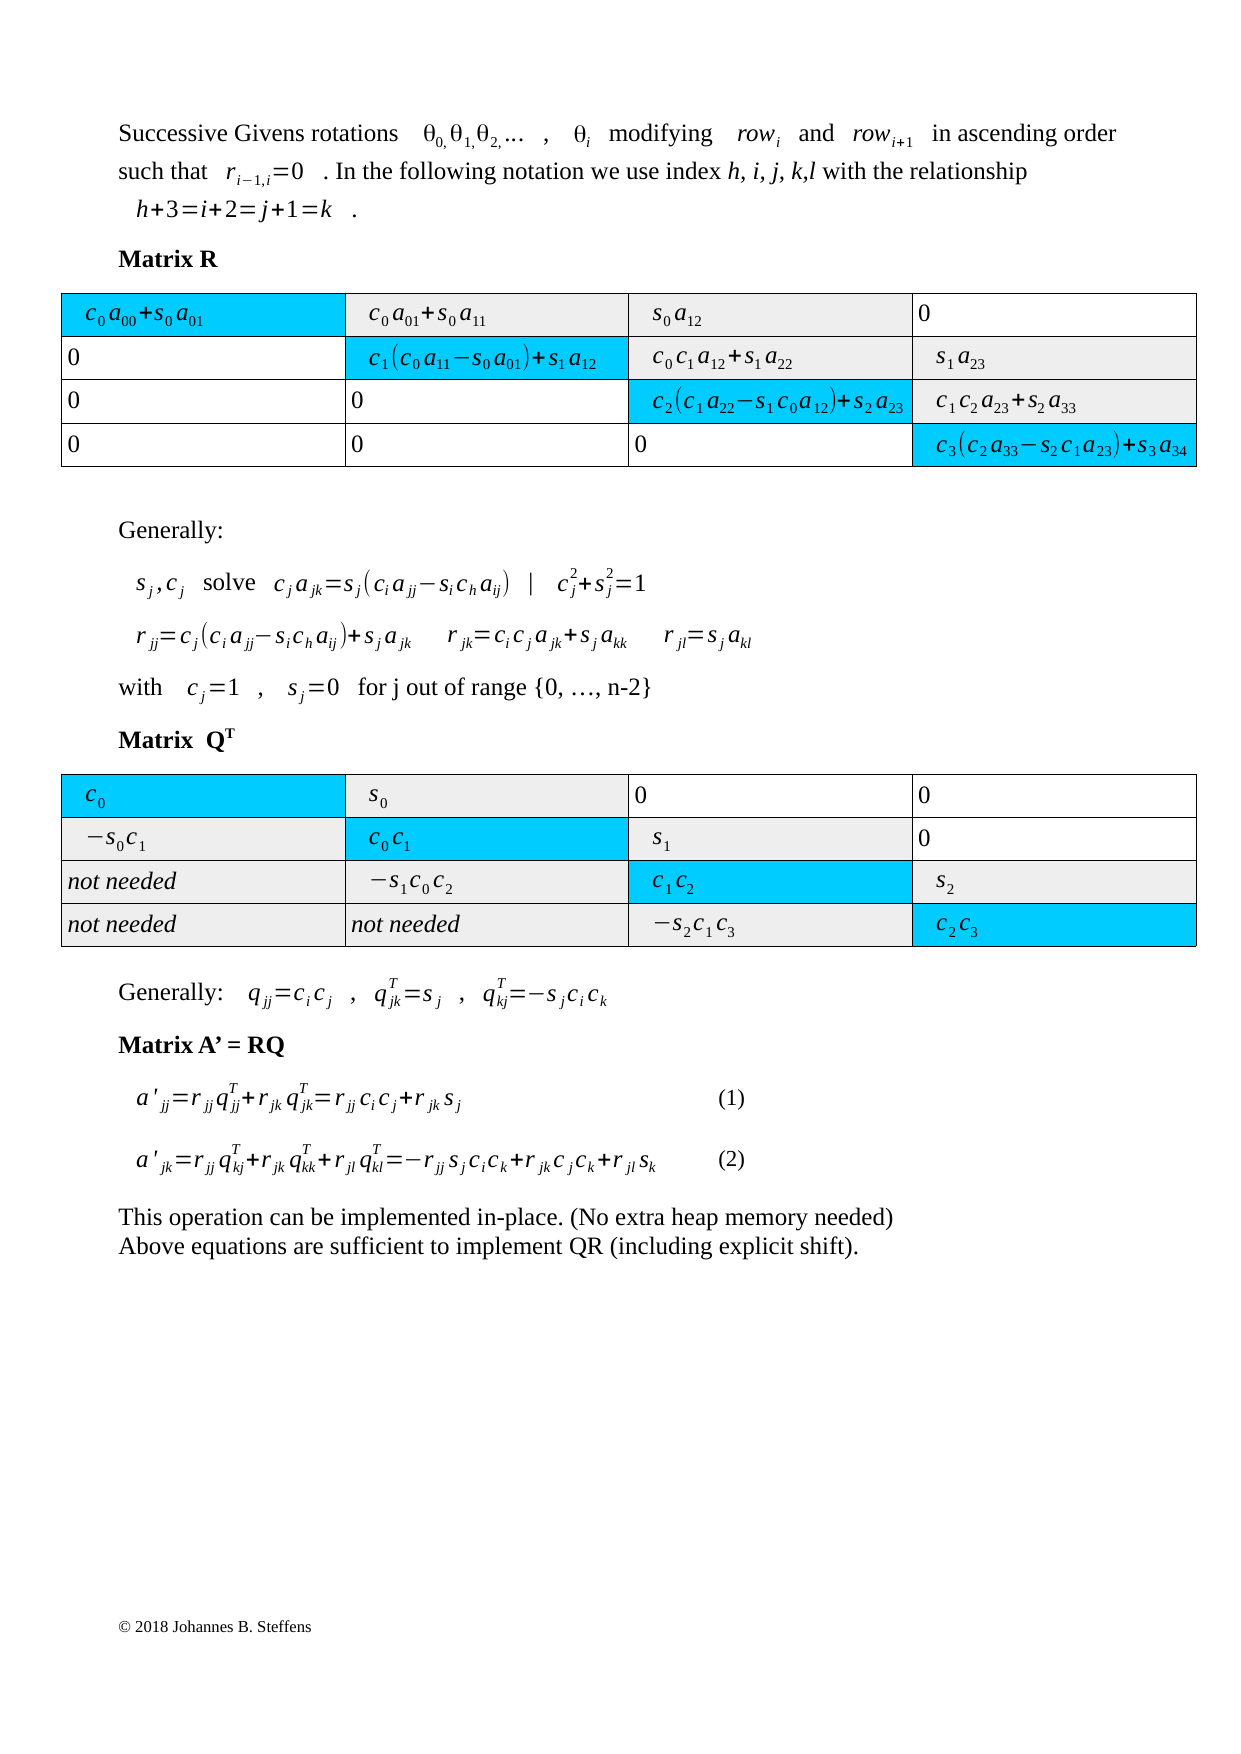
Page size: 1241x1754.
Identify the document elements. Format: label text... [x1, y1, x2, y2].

text Generally: ,, [118, 975, 1122, 1010]
text Matrix R [118, 244, 1122, 272]
table_cell [62, 818, 345, 860]
table_cell [913, 380, 1196, 423]
table_cell [629, 380, 912, 423]
table_cell not needed [346, 904, 628, 946]
table_cell 0 [629, 424, 912, 466]
table_cell [913, 424, 1196, 466]
table_cell [629, 337, 912, 379]
text Successive Givens rotations , modifying andin ascending order such that. In the following notation we use index h, i, j, k,l with the relationship . [118, 118, 1122, 223]
text This operation can be implemented in-place. (No extra heap memory needed) [118, 1202, 1122, 1231]
table_cell 0 [913, 818, 1196, 860]
table_header 0 [913, 775, 1196, 817]
text Generally: [118, 516, 1122, 544]
text Matrix A’ = RQ [118, 1030, 1122, 1059]
table_cell [913, 337, 1196, 379]
text with , for j out of range {0, …, n-2} [118, 672, 1122, 705]
table_cell [913, 904, 1196, 946]
table_cell [629, 861, 912, 903]
table_cell not needed [62, 861, 345, 903]
table_cell 0 [62, 380, 345, 423]
text (2) [118, 1141, 1122, 1176]
table_header [62, 294, 345, 336]
table_cell [629, 818, 912, 860]
table_cell 0 [346, 380, 628, 423]
table_cell 0 [346, 424, 628, 466]
table_header [346, 775, 628, 817]
text (1) [118, 1079, 1122, 1114]
table_header 0 [913, 294, 1196, 336]
table_cell [629, 904, 912, 946]
table_cell [913, 861, 1196, 903]
table_cell not needed [62, 904, 345, 946]
table_cell [346, 337, 628, 379]
table_header 0 [629, 775, 912, 817]
text Above equations are sufficient to implement QR (including explicit shift). [118, 1231, 1122, 1259]
table_header [629, 294, 912, 336]
table_header [62, 775, 345, 817]
text Matrix QT [118, 725, 1122, 754]
table_cell 0 [62, 337, 345, 379]
table_header [346, 294, 628, 336]
table_cell [346, 818, 628, 860]
table_cell 0 [62, 424, 345, 466]
text solve| [118, 564, 1122, 599]
table_cell [346, 861, 628, 903]
